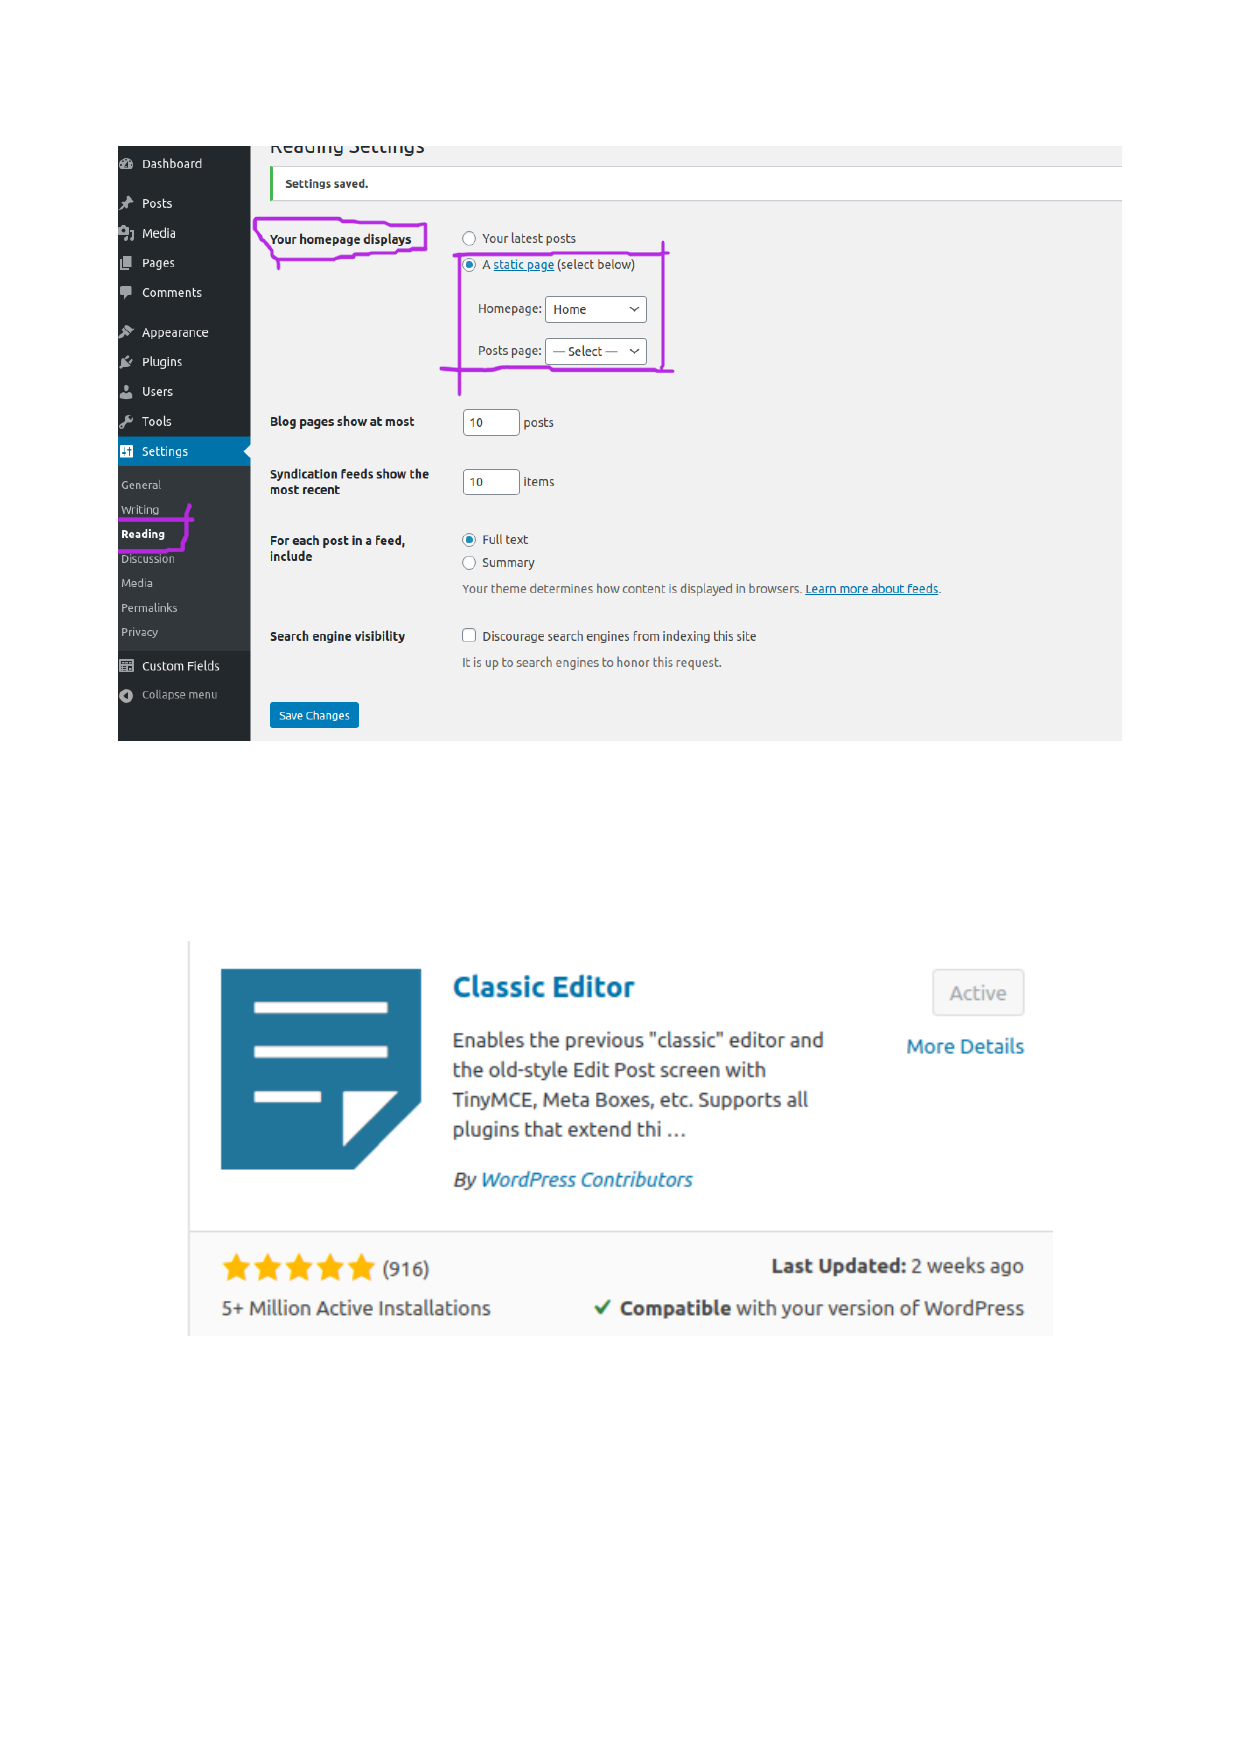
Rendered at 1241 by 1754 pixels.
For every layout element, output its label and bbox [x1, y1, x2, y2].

picture [118, 146, 1123, 741]
picture [121, 446, 132, 457]
picture [187, 941, 1053, 1336]
